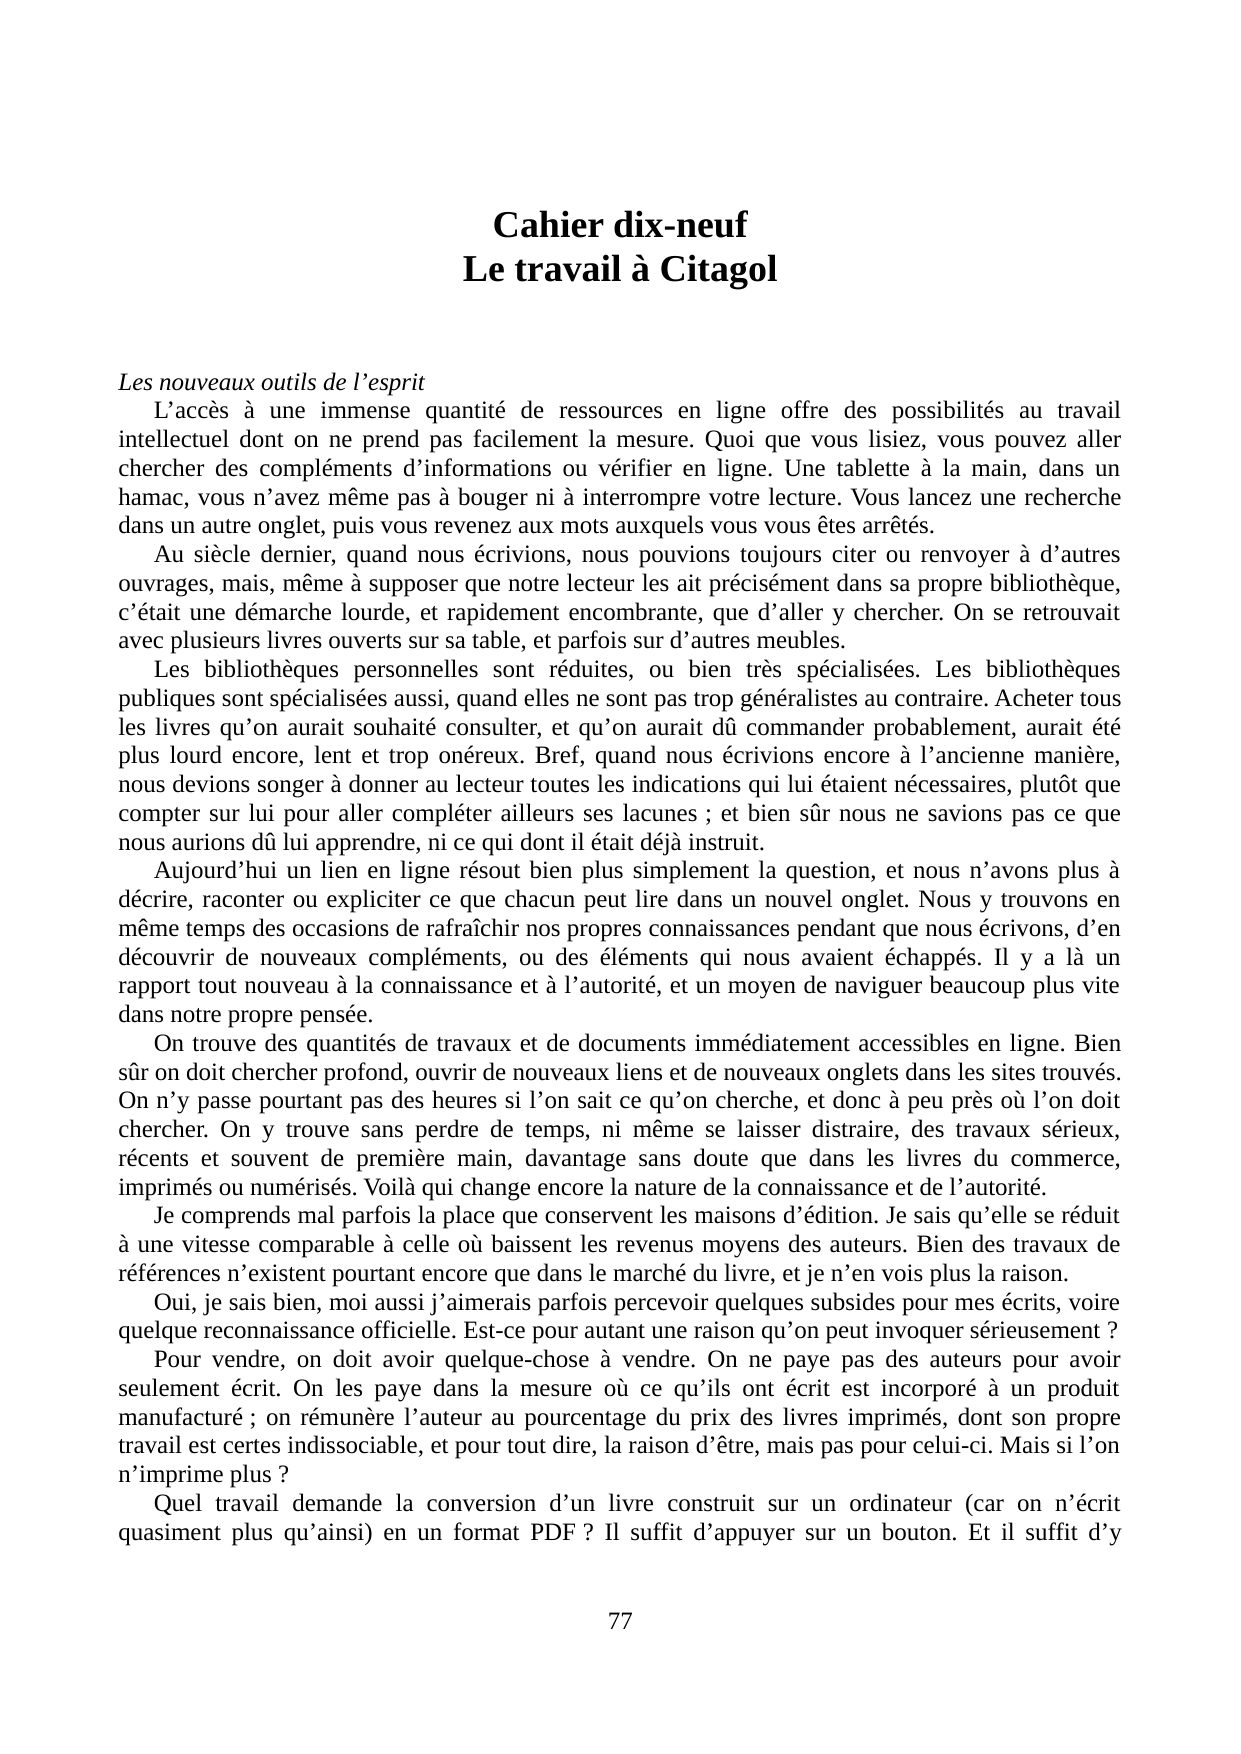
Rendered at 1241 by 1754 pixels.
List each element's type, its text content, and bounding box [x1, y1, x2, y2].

subtitle Les nouveaux outils de l’esprit [118, 367, 1122, 395]
text Les bibliothèques personnelles sont réduites, ou bien très spécialisées. Les bibliothèques publiques sont spécialisées aussi, quand elles ne sont pas trop généralistes au contraire. Acheter tous les livres qu’on aurait souhaité consulter, et qu’on aurait dû commander probablement, aurait été plus lourd encore, lent et trop onéreux. Bref, quand nous écrivions encore à l’ancienne manière, nous devions songer à donner au lecteur toutes les indications qui lui étaient nécessaires, plutôt que compter sur lui pour aller compléter ailleurs ses lacunes ; et bien sûr nous ne savions pas ce que nous aurions dû lui apprendre, ni ce qui dont il était déjà instruit. [118, 654, 1122, 855]
subtitle Cahier dix-neuf Le travail à Citagol [118, 202, 1122, 289]
text Oui, je sais bien, moi aussi j’aimerais parfois percevoir quelques subsides pour mes écrits, voire quelque reconnaissance officielle. Est-ce pour autant une raison qu’on peut invoquer sérieusement ? [118, 1287, 1122, 1344]
text L’accès à une immense quantité de ressources en ligne offre des possibilités au travail intellectuel dont on ne prend pas facilement la mesure. Quoi que vous lisiez, vous pouvez aller chercher des compléments d’informations ou vérifier en ligne. Une tablette à la main, dans un hamac, vous n’avez même pas à bouger ni à interrompre votre lecture. Vous lancez une recherche dans un autre onglet, puis vous revenez aux mots auxquels vous vous êtes arrêtés. [118, 395, 1122, 539]
text Pour vendre, on doit avoir quelque-chose à vendre. On ne paye pas des auteurs pour avoir seulement écrit. On les paye dans la mesure où ce qu’ils ont écrit est incorporé à un produit manufacturé ; on rémunère l’auteur au pourcentage du prix des livres imprimés, dont son propre travail est certes indissociable, et pour tout dire, la raison d’être, mais pas pour celui-ci. Mais si l’on n’imprime plus ? [118, 1344, 1122, 1488]
text Au siècle dernier, quand nous écrivions, nous pouvions toujours citer ou renvoyer à d’autres ouvrages, mais, même à supposer que notre lecteur les ait précisément dans sa propre bibliothèque, c’était une démarche lourde, et rapidement encombrante, que d’aller y chercher. On se retrouvait avec plusieurs livres ouverts sur sa table, et parfois sur d’autres meubles. [118, 539, 1122, 654]
text Aujourd’hui un lien en ligne résout bien plus simplement la question, et nous n’avons plus à décrire, raconter ou expliciter ce que chacun peut lire dans un nouvel onglet. Nous y trouvons en même temps des occasions de rafraîchir nos propres connaissances pendant que nous écrivons, d’en découvrir de nouveaux compléments, ou des éléments qui nous avaient échappés. Il y a là un rapport tout nouveau à la connaissance et à l’autorité, et un moyen de naviguer beaucoup plus vite dans notre propre pensée. [118, 855, 1122, 1028]
text On trouve des quantités de travaux et de documents immédiatement accessibles en ligne. Bien sûr on doit chercher profond, ouvrir de nouveaux liens et de nouveaux onglets dans les sites trouvés. On n’y passe pourtant pas des heures si l’on sait ce qu’on cherche, et donc à peu près où l’on doit chercher. On y trouve sans perdre de temps, ni même se laisser distraire, des travaux sérieux, récents et souvent de première main, davantage sans doute que dans les livres du commerce, imprimés ou numérisés. Voilà qui change encore la nature de la connaissance et de l’autorité. [118, 1028, 1122, 1200]
text Je comprends mal parfois la place que conservent les maisons d’édition. Je sais qu’elle se réduit à une vitesse comparable à celle où baissent les revenus moyens des auteurs. Bien des travaux de références n’existent pourtant encore que dans le marché du livre, et je n’en vois plus la raison. [118, 1200, 1122, 1287]
text Quel travail demande la conversion d’un livre construit sur un ordinateur (car on n’écrit quasiment plus qu’ainsi) en un format PDF ? Il suffit d’appuyer sur un bouton. Et il suffit d’y [118, 1488, 1122, 1545]
